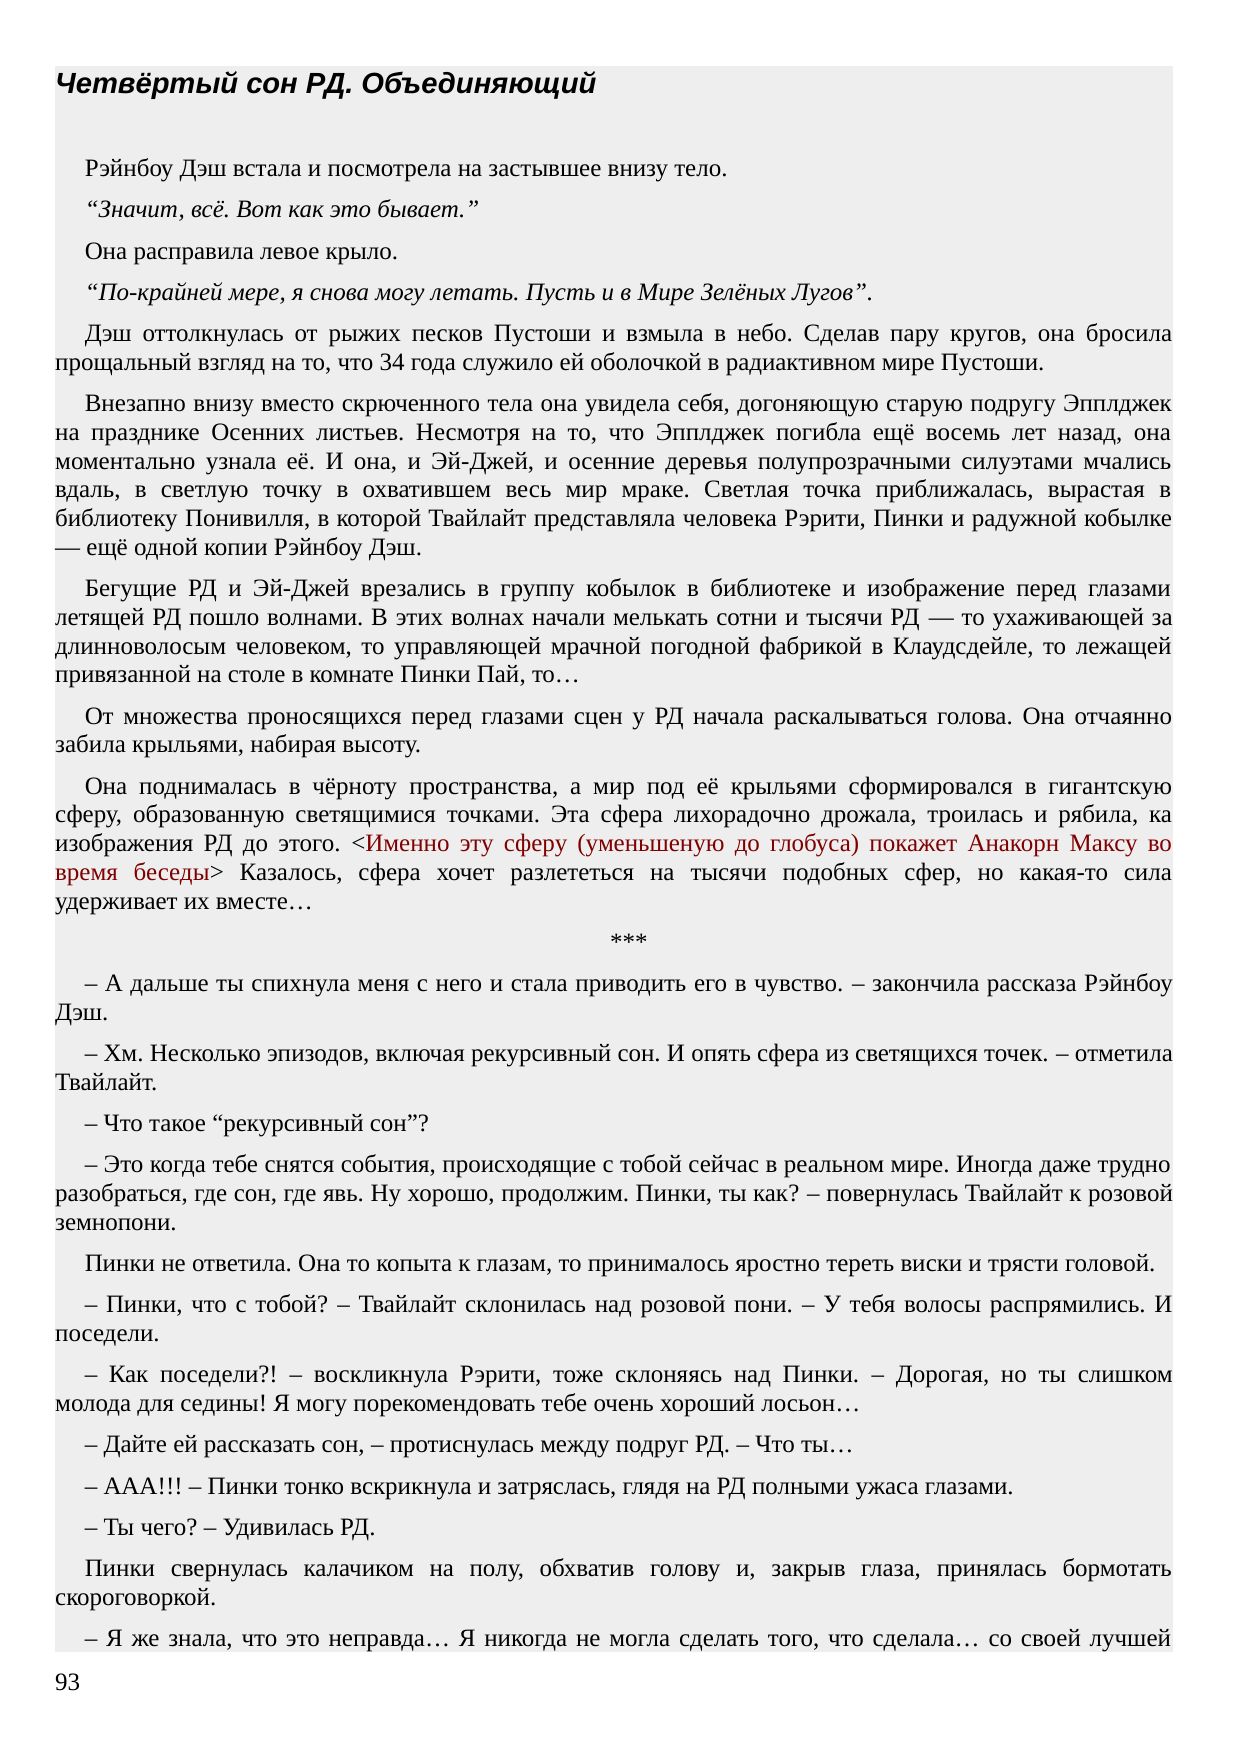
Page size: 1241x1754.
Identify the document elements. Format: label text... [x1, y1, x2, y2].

text От множества проносящихся перед глазами сцен у РД начала раскалываться голова. Она отчаянно забила крыльями, набирая высоту. [55, 701, 1173, 758]
text – Что такое “рекурсивный сон”? [55, 1108, 1173, 1137]
text *** [55, 927, 1173, 956]
text – Хм. Несколько эпизодов, включая рекурсивный сон. И опять сфера из светящихся точек. – отметила Твайлайт. [55, 1038, 1173, 1096]
text Пинки свернулась калачиком на полу, обхватив голову и, закрыв глаза, принялась бормотать скороговоркой. [55, 1553, 1173, 1611]
text – Это когда тебе снятся события, происходящие с тобой сейчас в реальном мире. Иногда даже трудно разобраться, где сон, где явь. Ну хорошо, продолжим. Пинки, ты как? – повернулась Твайлайт к розовой земнопони. [55, 1149, 1173, 1236]
text Она поднималась в чёрноту пространства, а мир под её крыльями сформировался в гигантскую сферу, образованную светящимися точками. Эта сфера лихорадочно дрожала, троилась и рябила, ка изображения РД до этого. <Именно эту сферу (уменьшеную до глобуса) покажет Анакорн Максу во время беседы> Казалось, сфера хочет разлететься на тысячи подобных сфер, но какая-то сила удерживает их вместе… [55, 771, 1173, 914]
text Она расправила левое крыло. [55, 236, 1173, 264]
text – Пинки, что с тобой? – Твайлайт склонилась над розовой пони. – У тебя волосы распрямились. И поседели. [55, 1289, 1173, 1347]
text – А дальше ты спихнула меня с него и стала приводить его в чувство. – закончила рассказа Рэйнбоу Дэш. [55, 968, 1173, 1026]
text “По-крайней мере, я снова могу летать. Пусть и в Мире Зелёных Лугов”. [55, 277, 1173, 306]
text Бегущие РД и Эй-Джей врезались в группу кобылок в библиотеке и изображение перед глазами летящей РД пошло волнами. В этих волнах начали мелькать сотни и тысячи РД — то ухаживающей за длинноволосым человеком, то управляющей мрачной погодной фабрикой в Клаудсдейле, то лежащей привязанной на столе в комнате Пинки Пай, то… [55, 573, 1173, 688]
text – Ты чего? – Удивилась РД. [55, 1512, 1173, 1541]
text Внезапно внизу вместо скрюченного тела она увидела себя, догоняющую старую подругу Эпплджек на празднике Осенних листьев. Несмотря на то, что Эпплджек погибла ещё восемь лет назад, она моментально узнала её. И она, и Эй-Джей, и осенние деревья полупрозрачными силуэтами мчались вдаль, в светлую точку в охватившем весь мир мраке. Светлая точка приближалась, вырастая в библиотеку Понивилля, в которой Твайлайт представляла человека Рэрити, Пинки и радужной кобылке — ещё одной копии Рэйнбоу Дэш. [55, 388, 1173, 561]
text “Значит, всё. Вот как это бывает.” [55, 194, 1173, 223]
subtitle Четвёртый сон РД. Объединяющий [55, 66, 1173, 99]
text – ААА!!! – Пинки тонко вскрикнула и затряслась, глядя на РД полными ужаса глазами. [55, 1471, 1173, 1499]
text – Дайте ей рассказать сон, – протиснулась между подруг РД. – Что ты… [55, 1429, 1173, 1458]
text Дэш оттолкнулась от рыжих песков Пустоши и взмыла в небо. Сделав пару кругов, она бросила прощальный взгляд на то, что 34 года служило ей оболочкой в радиактивном мире Пустоши. [55, 318, 1173, 376]
text – Как поседели?! – воскликнула Рэрити, тоже склоняясь над Пинки. – Дорогая, но ты слишком молода для седины! Я могу порекомендовать тебе очень хороший лосьон… [55, 1359, 1173, 1417]
text – Я же знала, что это неправда… Я никогда не могла сделать того, что сделала… со своей лучшей [55, 1623, 1173, 1652]
text Пинки не ответила. Она то копыта к глазам, то принималось яростно тереть виски и трясти головой. [55, 1248, 1173, 1277]
text Рэйнбоу Дэш встала и посмотрела на застывшее внизу тело. [55, 153, 1173, 182]
